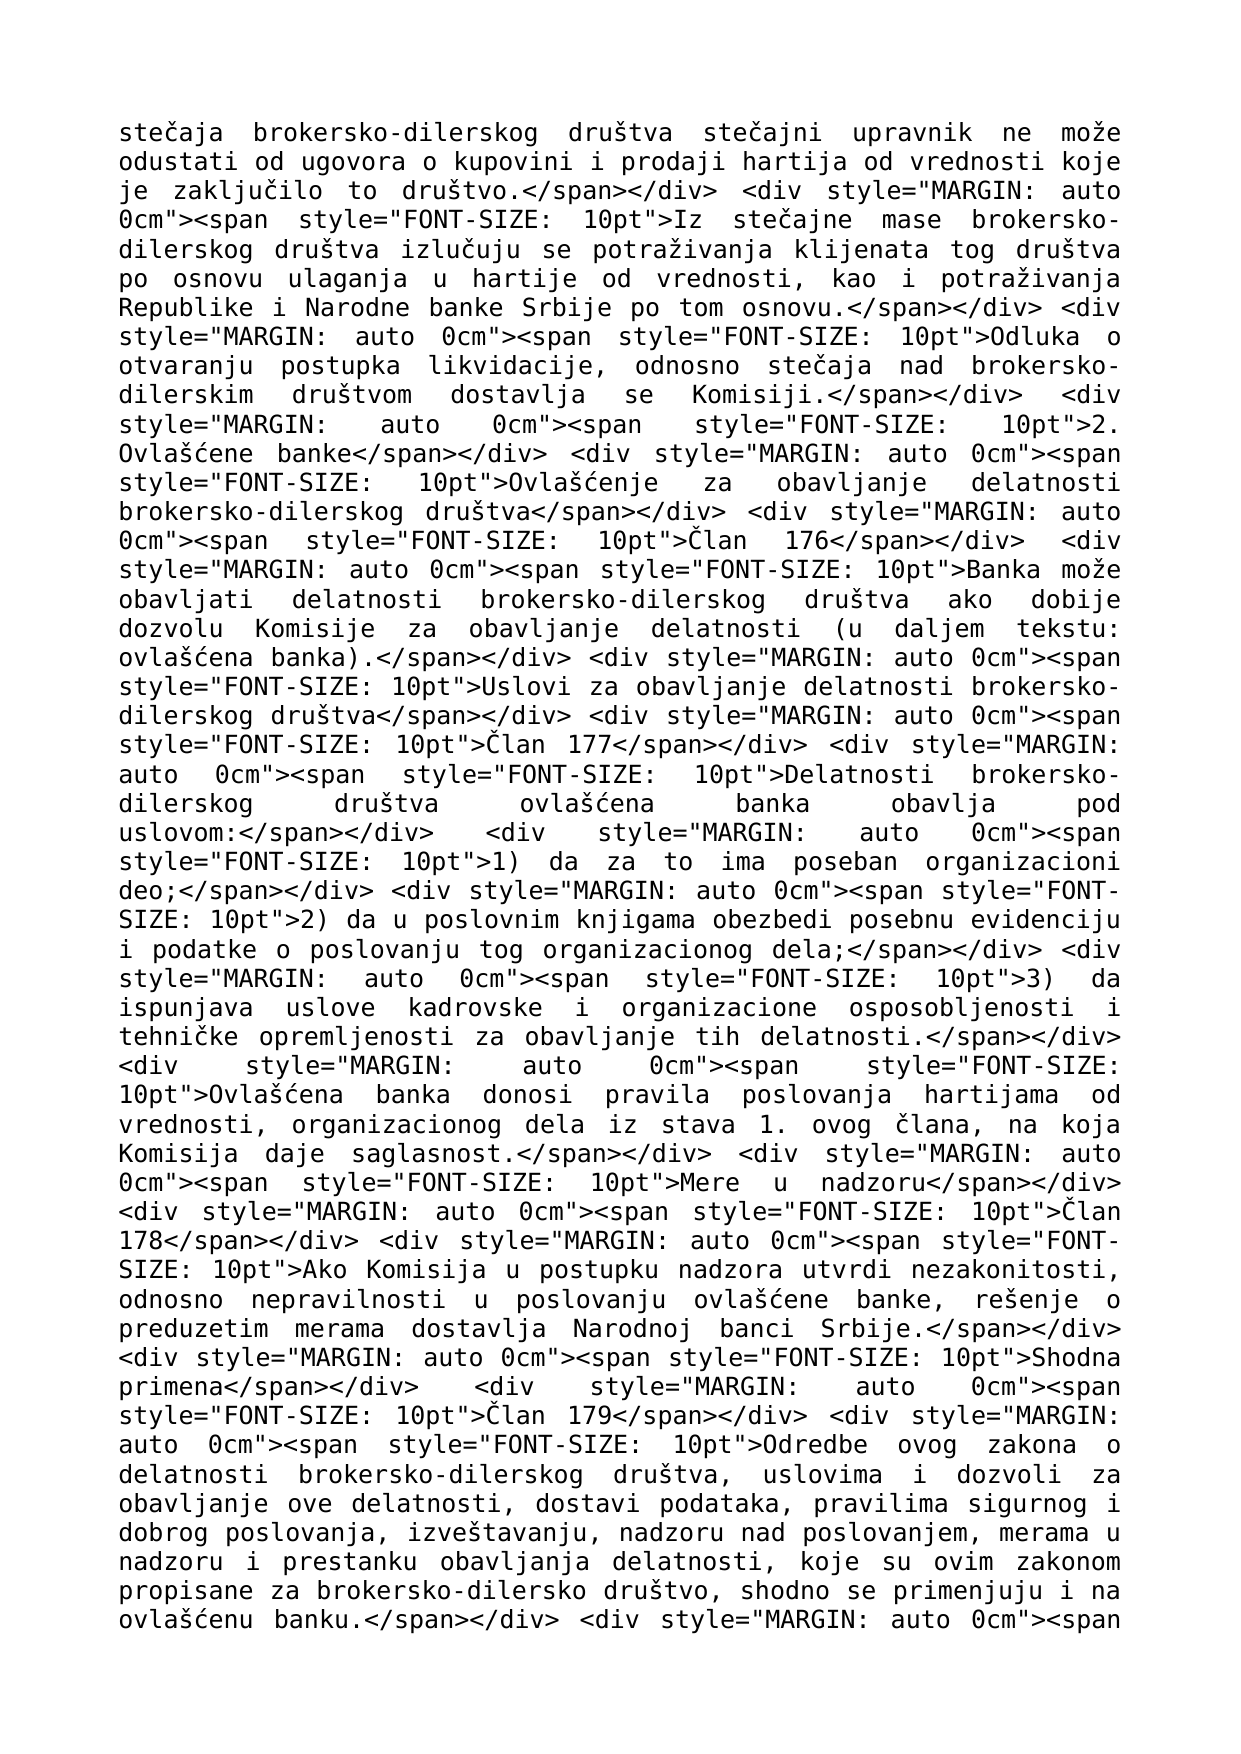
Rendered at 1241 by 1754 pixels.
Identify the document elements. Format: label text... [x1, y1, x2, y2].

text stečaja brokersko-dilerskog društva stečajni upravnik ne može odustati od ugovora o kupovini i prodaji hartija od vrednosti koje je zaključilo to društvo.</span></div> <div style="MARGIN: auto 0cm"><span style="FONT-SIZE: 10pt">Iz stečajne mase brokersko-dilerskog društva izlučuju se potraživanja klijenata tog društva po osnovu ulaganja u hartije od vrednosti, kao i potraživanja Republike i Narodne banke Srbije po tom osnovu.</span></div> <div style="MARGIN: auto 0cm"><span style="FONT-SIZE: 10pt">Odluka o otvaranju postupka likvidacije, odnosno stečaja nad brokersko-dilerskim društvom dostavlja se Komisiji.</span></div> <div style="MARGIN: auto 0cm"><span style="FONT-SIZE: 10pt">2. Ovlašćene banke</span></div> <div style="MARGIN: auto 0cm"><span style="FONT-SIZE: 10pt">Ovlašćenje za obavljanje delatnosti brokersko-dilerskog društva</span></div> <div style="MARGIN: auto 0cm"><span style="FONT-SIZE: 10pt">Član 176</span></div> <div style="MARGIN: auto 0cm"><span style="FONT-SIZE: 10pt">Banka može obavljati delatnosti brokersko-dilerskog društva ako dobije dozvolu Komisije za obavljanje delatnosti (u daljem tekstu: ovlašćena banka).</span></div> <div style="MARGIN: auto 0cm"><span style="FONT-SIZE: 10pt">Uslovi za obavljanje delatnosti brokersko-dilerskog društva</span></div> <div style="MARGIN: auto 0cm"><span style="FONT-SIZE: 10pt">Član 177</span></div> <div style="MARGIN: auto 0cm"><span style="FONT-SIZE: 10pt">Delatnosti brokersko-dilerskog društva ovlašćena banka obavlja pod uslovom:</span></div> <div style="MARGIN: auto 0cm"><span style="FONT-SIZE: 10pt">1) da za to ima poseban organizacioni deo;</span></div> <div style="MARGIN: auto 0cm"><span style="FONT-SIZE: 10pt">2) da u poslovnim knjigama obezbedi posebnu evidenciju i podatke o poslovanju tog organizacionog dela;</span></div> <div style="MARGIN: auto 0cm"><span style="FONT-SIZE: 10pt">3) da ispunjava uslove kadrovske i organizacione osposobljenosti i tehničke opremljenosti za obavljanje tih delatnosti.</span></div> <div style="MARGIN: auto 0cm"><span style="FONT-SIZE: 10pt">Ovlašćena banka donosi pravila poslovanja hartijama od vrednosti, organizacionog dela iz stava 1. ovog člana, na koja Komisija daje saglasnost.</span></div> <div style="MARGIN: auto 0cm"><span style="FONT-SIZE: 10pt">Mere u nadzoru</span></div> <div style="MARGIN: auto 0cm"><span style="FONT-SIZE: 10pt">Član 178</span></div> <div style="MARGIN: auto 0cm"><span style="FONT-SIZE: 10pt">Ako Komisija u postupku nadzora utvrdi nezakonitosti, odnosno nepravilnosti u poslovanju ovlašćene banke, rešenje o preduzetim merama dostavlja Narodnoj banci Srbije.</span></div> <div style="MARGIN: auto 0cm"><span style="FONT-SIZE: 10pt">Shodna primena</span></div> <div style="MARGIN: auto 0cm"><span style="FONT-SIZE: 10pt">Član 179</span></div> <div style="MARGIN: auto 0cm"><span style="FONT-SIZE: 10pt">Odredbe ovog zakona o delatnosti brokersko-dilerskog društva, uslovima i dozvoli za obavljanje ove delatnosti, dostavi podataka, pravilima sigurnog i dobrog poslovanja, izveštavanju, nadzoru nad poslovanjem, merama u nadzoru i prestanku obavljanja delatnosti, koje su ovim zakonom propisane za brokersko-dilersko društvo, shodno se primenjuju i na ovlašćenu banku.</span></div> <div style="MARGIN: auto 0cm"><span [118, 118, 1122, 1635]
